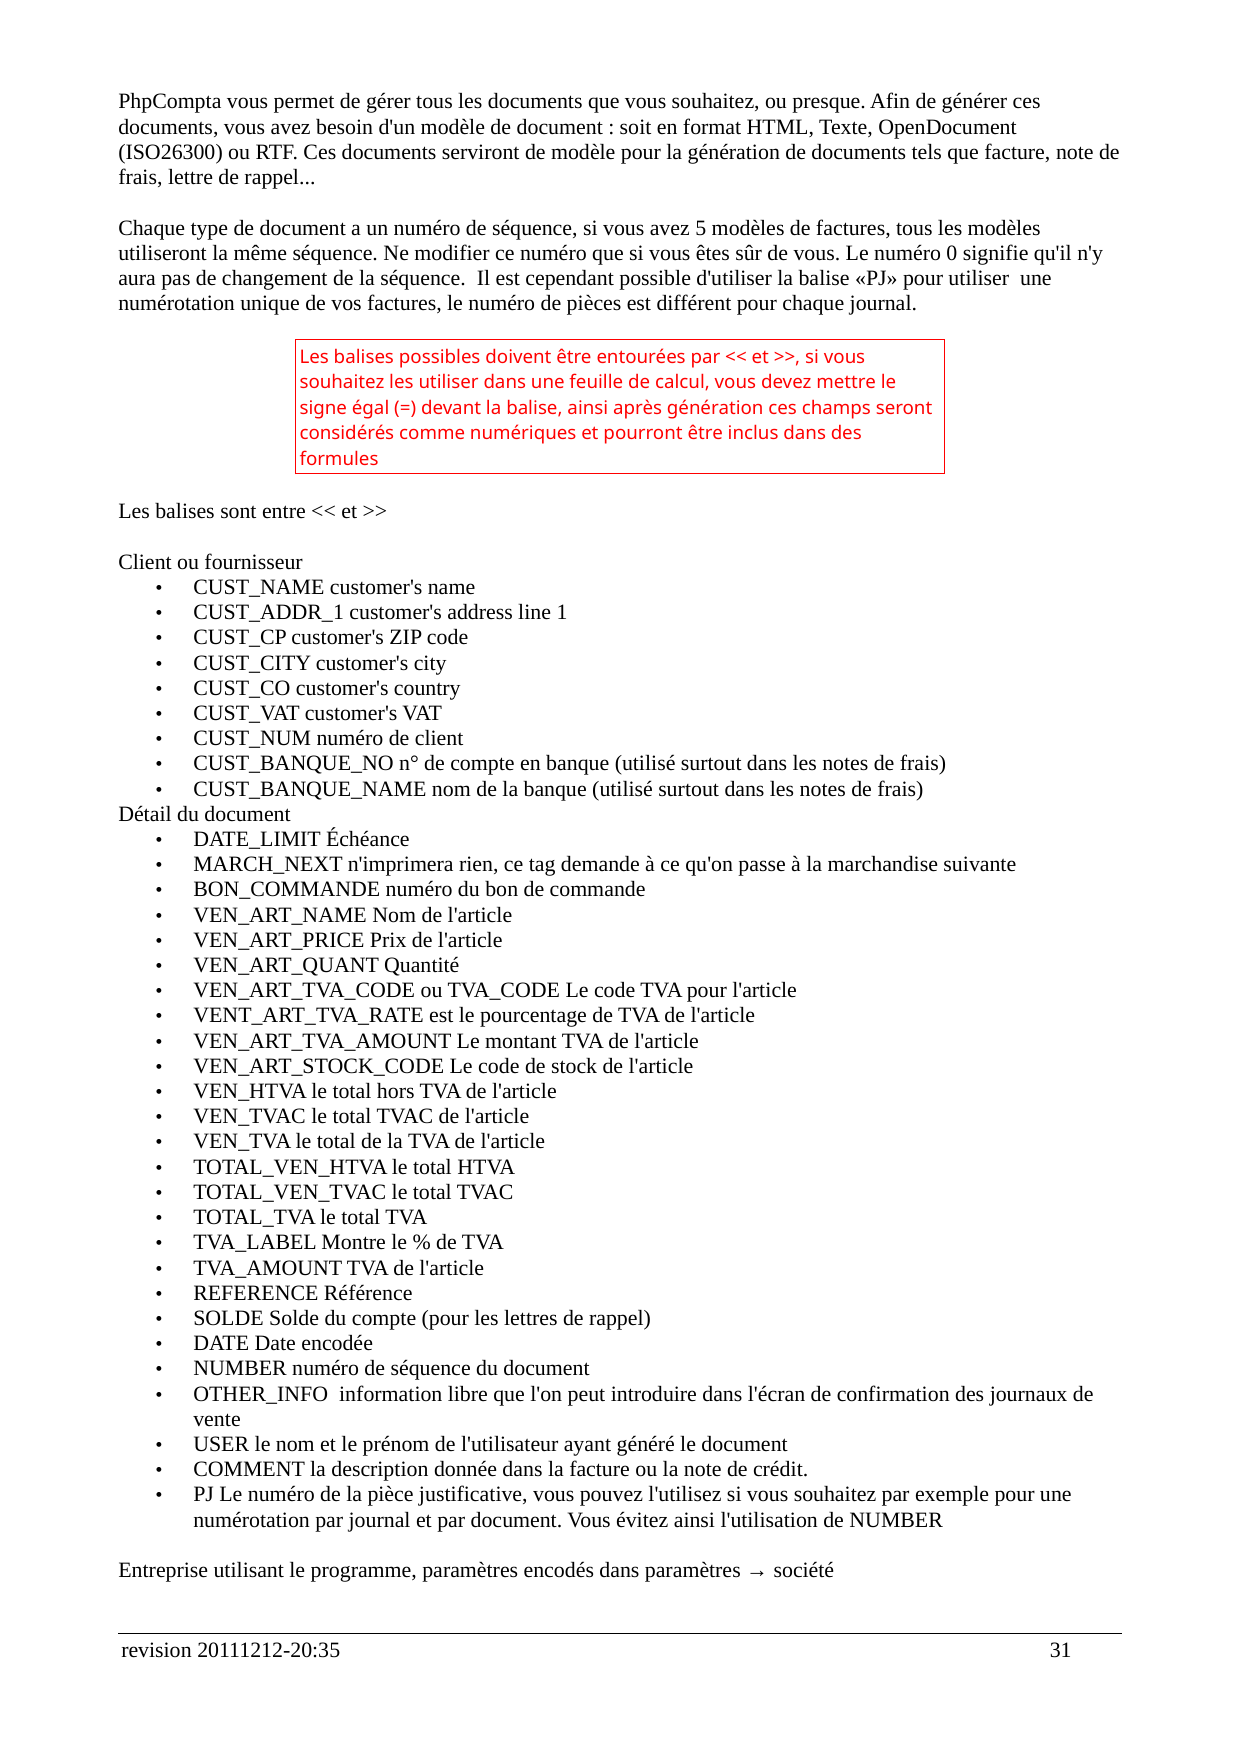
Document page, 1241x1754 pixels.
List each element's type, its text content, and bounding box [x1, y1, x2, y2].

list MARCH_NEXT n'imprimera rien, ce tag demande à ce qu'on passe à la marchandise suivante [156, 851, 1122, 876]
list REFERENCE Référence [156, 1280, 1122, 1305]
list DATE_LIMIT Échéance [156, 826, 1122, 851]
list TOTAL_TVA le total TVA [156, 1204, 1122, 1229]
list VEN_HTVA le total hors TVA de l'article [156, 1078, 1122, 1103]
list COMMENT la description donnée dans la facture ou la note de crédit. [156, 1456, 1122, 1481]
list NUMBER numéro de séquence du document [156, 1355, 1122, 1381]
list VEN_ART_STOCK_CODE Le code de stock de l'article [156, 1053, 1122, 1078]
text Client ou fournisseur [118, 549, 1122, 574]
list TVA_LABEL Montre le % de TVA [156, 1229, 1122, 1254]
text Les balises possibles doivent être entourées par << et >>, si vous souhaitez les utiliser dans une feuille de calcul, vous devez mettre le signe égal (=) devant la balise, ainsi après génération ces champs seront considérés comme numériques et pourront être inclus dans des formules [296, 340, 944, 473]
list VENT_ART_TVA_RATE est le pourcentage de TVA de l'article [156, 1002, 1122, 1028]
text Chaque type de document a un numéro de séquence, si vous avez 5 modèles de factures, tous les modèles utiliseront la même séquence. Ne modifier ce numéro que si vous êtes sûr de vous. Le numéro 0 signifie qu'il n'y aura pas de changement de la séquence. Il est cependant possible d'utiliser la balise «PJ» pour utiliser une numérotation unique de vos factures, le numéro de pièces est différent pour chaque journal. [118, 214, 1122, 315]
list CUST_BANQUE_NO n° de compte en banque (utilisé surtout dans les notes de frais) [156, 750, 1122, 776]
list SOLDE Solde du compte (pour les lettres de rappel) [156, 1305, 1122, 1330]
list TOTAL_VEN_TVAC le total TVAC [156, 1179, 1122, 1204]
list VEN_ART_TVA_AMOUNT Le montant TVA de l'article [156, 1028, 1122, 1053]
list TOTAL_VEN_HTVA le total HTVA [156, 1154, 1122, 1179]
list CUST_CO customer's country [156, 675, 1122, 700]
list PJ Le numéro de la pièce justificative, vous pouvez l'utilisez si vous souhaitez par exemple pour une numérotation par journal et par document. Vous évitez ainsi l'utilisation de NUMBER [156, 1481, 1122, 1532]
list CUST_CP customer's ZIP code [156, 624, 1122, 649]
text Les balises sont entre << et >> [118, 498, 1122, 523]
list CUST_VAT customer's VAT [156, 700, 1122, 725]
list CUST_BANQUE_NAME nom de la banque (utilisé surtout dans les notes de frais) [156, 776, 1122, 801]
list CUST_NAME customer's name [156, 574, 1122, 599]
list VEN_TVAC le total TVAC de l'article [156, 1103, 1122, 1128]
text PhpCompta vous permet de gérer tous les documents que vous souhaitez, ou presque. Afin de générer ces documents, vous avez besoin d'un modèle de document : soit en format HTML, Texte, OpenDocument (ISO26300) ou RTF. Ces documents serviront de modèle pour la génération de documents tels que facture, note de frais, lettre de rappel... [118, 88, 1122, 189]
text Détail du document [118, 801, 1122, 826]
list DATE Date encodée [156, 1330, 1122, 1355]
list TVA_AMOUNT TVA de l'article [156, 1254, 1122, 1280]
list BON_COMMANDE numéro du bon de commande [156, 876, 1122, 902]
text Entreprise utilisant le programme, paramètres encodés dans paramètres → société [118, 1557, 1122, 1582]
list CUST_ADDR_1 customer's address line 1 [156, 599, 1122, 624]
list USER le nom et le prénom de l'utilisateur ayant généré le document [156, 1431, 1122, 1456]
list VEN_ART_QUANT Quantité [156, 952, 1122, 977]
list VEN_ART_TVA_CODE ou TVA_CODE Le code TVA pour l'article [156, 977, 1122, 1002]
list VEN_ART_NAME Nom de l'article [156, 902, 1122, 927]
list VEN_TVA le total de la TVA de l'article [156, 1128, 1122, 1154]
list VEN_ART_PRICE Prix de l'article [156, 927, 1122, 952]
list CUST_NUM numéro de client [156, 725, 1122, 750]
list CUST_CITY customer's city [156, 649, 1122, 675]
list OTHER_INFO information libre que l'on peut introduire dans l'écran de confirmation des journaux de vente [156, 1381, 1122, 1431]
